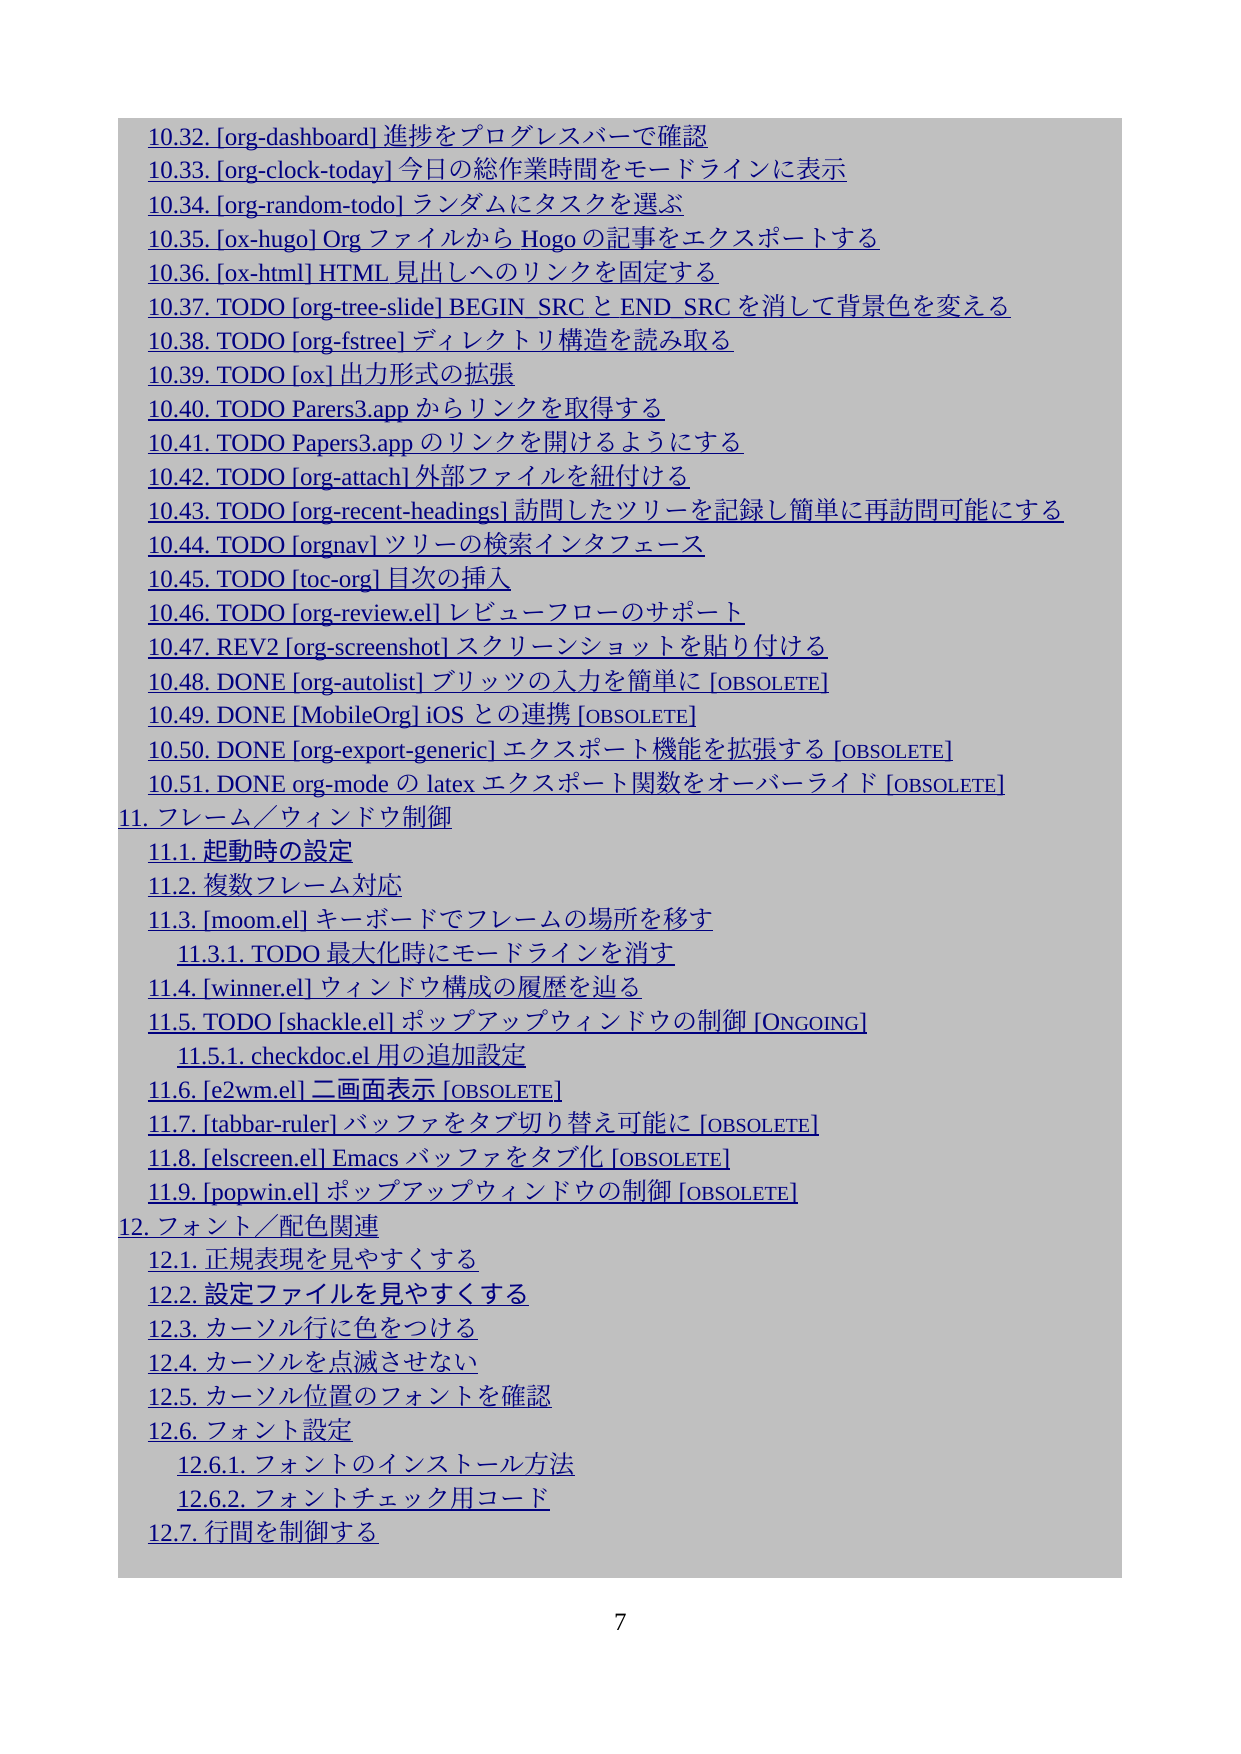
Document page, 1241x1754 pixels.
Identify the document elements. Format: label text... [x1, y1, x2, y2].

text 10.48. DONE [org-autolist] ブリッツの入力を簡単に [obsolete] [148, 663, 1122, 697]
text 11.8. [elscreen.el] Emacs バッファをタブ化 [obsolete] [148, 1140, 1122, 1174]
text 10.43. TODO [org-recent-headings] 訪問したツリーを記録し簡単に再訪問可能にする [148, 493, 1122, 527]
text 10.38. TODO [org-fstree] ディレクトリ構造を読み取る [148, 322, 1122, 357]
text 11.6. [e2wm.el] 二画面表示 [obsolete] [148, 1072, 1122, 1106]
text 10.47. REV2 [org-screenshot] スクリーンショットを貼り付ける [148, 629, 1122, 663]
text 11.5.1. checkdoc.el 用の追加設定 [177, 1038, 1122, 1072]
text 10.49. DONE [MobileOrg] iOS との連携 [obsolete] [148, 697, 1122, 731]
text 10.37. TODO [org-tree-slide] BEGIN_SRCとEND_SRCを消して背景色を変える [148, 288, 1122, 322]
text 10.35. [ox-hugo] OrgファイルからHogoの記事をエクスポートする [148, 220, 1122, 254]
text 12.2. 設定ファイルを見やすくする [148, 1276, 1122, 1310]
text 12.3. カーソル行に色をつける [148, 1310, 1122, 1344]
text 12.1. 正規表現を見やすくする [148, 1242, 1122, 1276]
text 10.45. TODO [toc-org] 目次の挿入 [148, 561, 1122, 595]
text 12.7. 行間を制御する [148, 1515, 1122, 1549]
text 10.44. TODO [orgnav] ツリーの検索インタフェース [148, 527, 1122, 561]
text 12.6.1. フォントのインストール方法 [177, 1447, 1122, 1481]
text 12.6.2. フォントチェック用コード [177, 1481, 1122, 1515]
text 10.40. TODO Parers3.app からリンクを取得する [148, 391, 1122, 425]
text 12.5. カーソル位置のフォントを確認 [148, 1378, 1122, 1412]
text 10.46. TODO [org-review.el] レビューフローのサポート [148, 595, 1122, 629]
text 11.2. 複数フレーム対応 [148, 867, 1122, 902]
text 11. フレーム／ウィンドウ制御 [118, 799, 1122, 833]
text 10.39. TODO [ox] 出力形式の拡張 [148, 357, 1122, 391]
text 10.34. [org-random-todo] ランダムにタスクを選ぶ [148, 186, 1122, 220]
text 11.4. [winner.el] ウィンドウ構成の履歴を辿る [148, 970, 1122, 1004]
text 11.7. [tabbar-ruler] バッファをタブ切り替え可能に [obsolete] [148, 1106, 1122, 1140]
text 11.5. TODO [shackle.el] ポップアップウィンドウの制御 [Ongoing] [148, 1004, 1122, 1038]
text 10.42. TODO [org-attach] 外部ファイルを紐付ける [148, 459, 1122, 493]
text 11.3.1. TODO 最大化時にモードラインを消す [177, 936, 1122, 970]
text 10.33. [org-clock-today] 今日の総作業時間をモードラインに表示 [148, 152, 1122, 186]
text 12. フォント／配色関連 [118, 1208, 1122, 1242]
text 12.6. フォント設定 [148, 1412, 1122, 1447]
text 10.51. DONE org-mode の latex エクスポート関数をオーバーライド [obsolete] [148, 765, 1122, 799]
text 10.41. TODO Papers3.app のリンクを開けるようにする [148, 425, 1122, 459]
text 12.4. カーソルを点滅させない [148, 1344, 1122, 1378]
text 11.9. [popwin.el] ポップアップウィンドウの制御 [obsolete] [148, 1174, 1122, 1208]
text 10.50. DONE [org-export-generic] エクスポート機能を拡張する [obsolete] [148, 731, 1122, 765]
text 11.3. [moom.el] キーボードでフレームの場所を移す [148, 902, 1122, 936]
text 10.36. [ox-html] HTML見出しへのリンクを固定する [148, 254, 1122, 288]
text 10.32. [org-dashboard] 進捗をプログレスバーで確認 [148, 118, 1122, 152]
text 11.1. 起動時の設定 [148, 833, 1122, 867]
